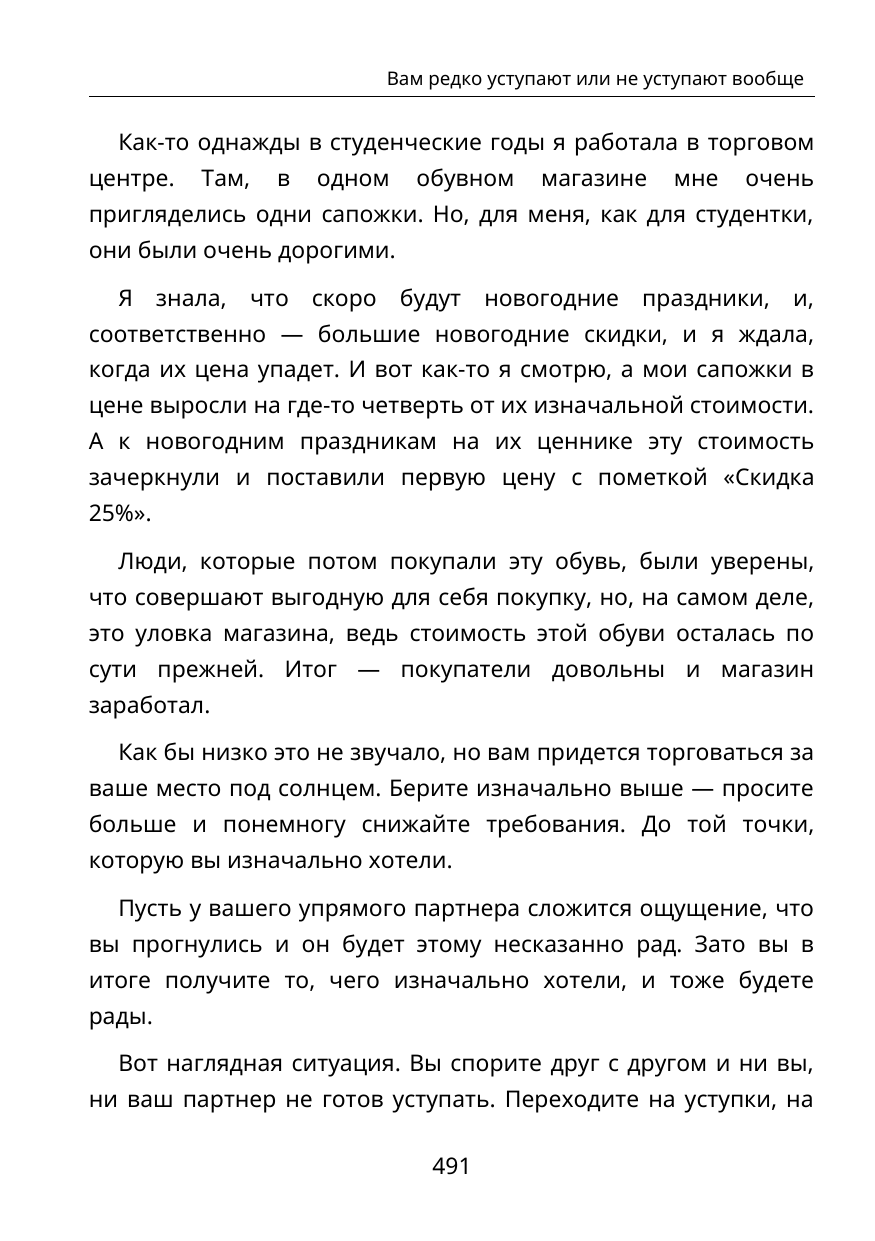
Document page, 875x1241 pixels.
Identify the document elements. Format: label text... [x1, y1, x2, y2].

text Вот наглядная ситуация. Вы спорите друг с другом и ни вы, ни ваш партнер не готов уступать. Переходите на уступки, на [88, 1047, 815, 1114]
text Как бы низко это не звучало, но вам придется торговаться за ваше место под солнцем. Берите изначально выше — просите больше и понемногу снижайте требования. До той точки, которую вы изначально хотели. [88, 736, 815, 875]
text Я знала, что скоро будут новогодние праздники, и, соответственно — большие новогодние скидки, и я ждала, когда их цена упадет. И вот как-то я смотрю, а мои сапожки в цене выросли на где-то четверть от их изначальной стоимости. А к новогодним праздникам на их ценнике эту стоимость зачеркнули и поставили первую цену с пометкой «Скидка 25%». [88, 282, 815, 528]
text Пусть у вашего упрямого партнера сложится ощущение, что вы прогнулись и он будет этому несказанно рад. Зато вы в итоге получите то, чего изначально хотели, и тоже будете рады. [88, 892, 815, 1031]
text Люди, которые потом покупали эту обувь, были уверены, что совершают выгодную для себя покупку, но, на самом деле, это уловка магазина, ведь стоимость этой обуви осталась по сути прежней. Итог — покупатели довольны и магазин заработал. [88, 545, 815, 720]
text Как-то однажды в студенческие годы я работала в торговом центре. Там, в одном обувном магазине мне очень пригляделись одни сапожки. Но, для меня, как для студентки, они были очень дорогими. [88, 126, 815, 265]
